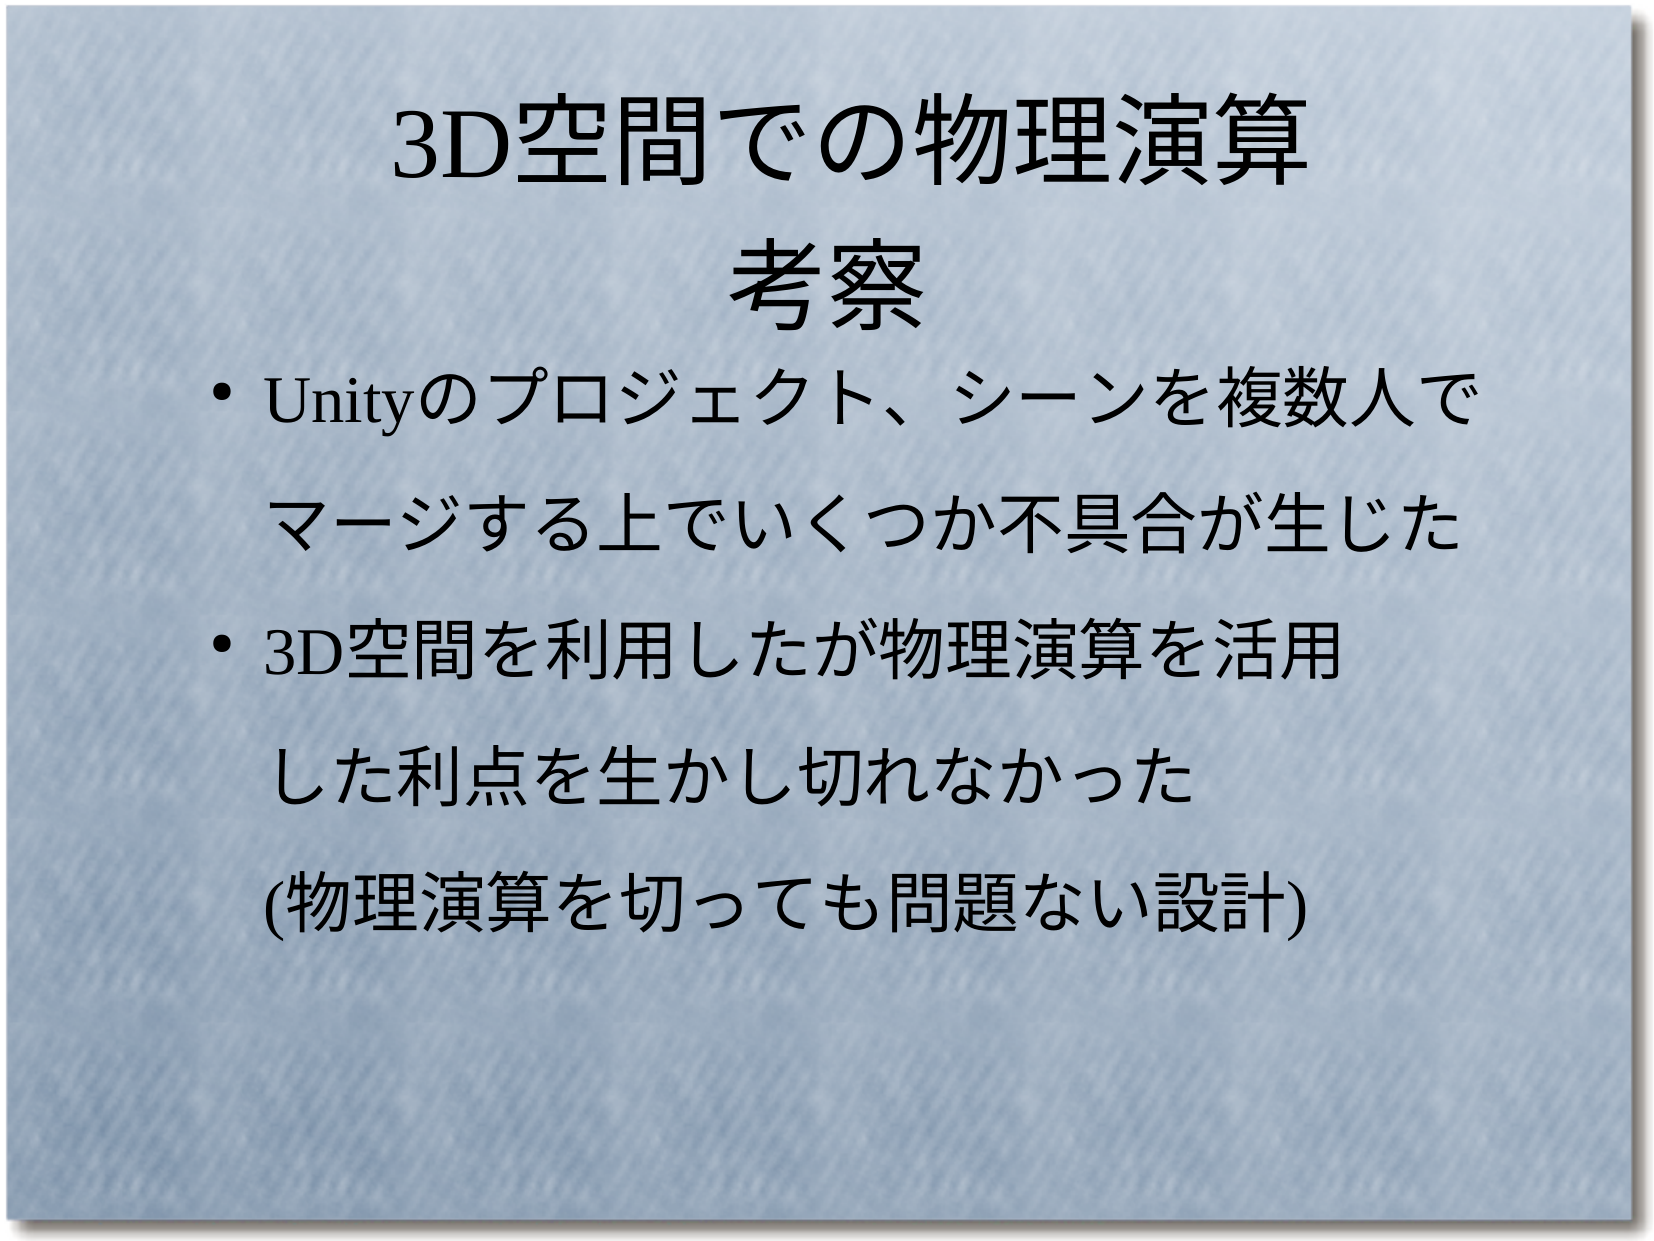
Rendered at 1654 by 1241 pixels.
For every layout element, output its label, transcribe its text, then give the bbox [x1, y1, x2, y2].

picture [0, 0, 1654, 1241]
list Unityのプロジェクト、シーンを複数人で マージする上でいくつか不具合が生じた 3D空間を利用したが物理演算を活用 した利点を生かし切れなかった (物理演算を切っても問題ない設計) [121, 344, 1534, 1065]
title 3D空間での物理演算 考察 [121, 97, 1534, 316]
